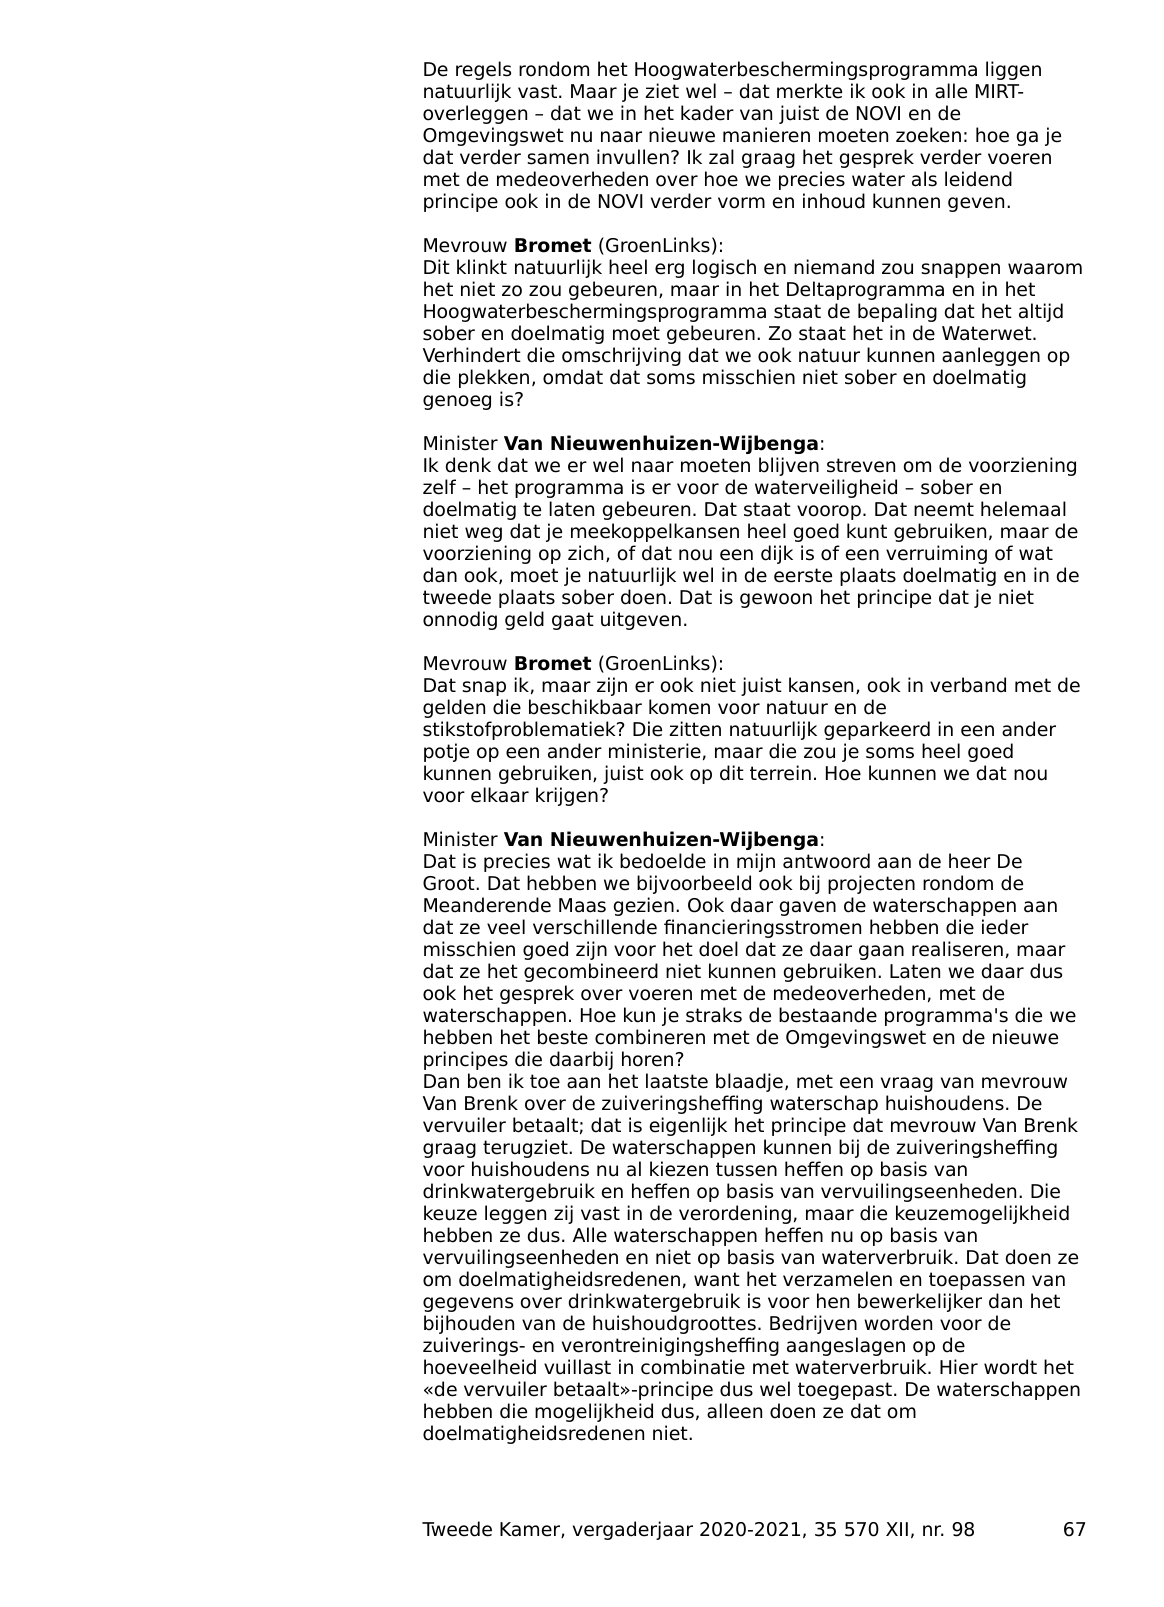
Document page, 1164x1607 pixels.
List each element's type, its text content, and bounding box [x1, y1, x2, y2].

text Minister Van Nieuwenhuizen-Wijbenga: [422, 829, 1087, 851]
text Dit klinkt natuurlijk heel erg logisch en niemand zou snappen waarom het niet zo zou gebeuren, maar in het Deltaprogramma en in het Hoogwaterbeschermingsprogramma staat de bepaling dat het altijd sober en doelmatig moet gebeuren. Zo staat het in de Waterwet. Verhindert die omschrijving dat we ook natuur kunnen aanleggen op die plekken, omdat dat soms misschien niet sober en doelmatig genoeg is? [422, 257, 1087, 411]
text Mevrouw Bromet (GroenLinks): [422, 235, 1087, 257]
text Mevrouw Bromet (GroenLinks): [422, 653, 1087, 675]
text Dan ben ik toe aan het laatste blaadje, met een vraag van mevrouw Van Brenk over de zuiveringsheffing waterschap huishoudens. De vervuiler betaalt; dat is eigenlijk het principe dat mevrouw Van Brenk graag terugziet. De waterschappen kunnen bij de zuiveringsheffing voor huishoudens nu al kiezen tussen heffen op basis van drinkwatergebruik en heffen op basis van vervuilingseenheden. Die keuze leggen zij vast in de verordening, maar die keuzemogelijkheid hebben ze dus. Alle waterschappen heffen nu op basis van vervuilingseenheden en niet op basis van waterverbruik. Dat doen ze om doelmatigheidsredenen, want het verzamelen en toepassen van gegevens over drinkwatergebruik is voor hen bewerkelijker dan het bijhouden van de huishoudgroottes. Bedrijven worden voor de zuiverings- en verontreinigingsheffing aangeslagen op de hoeveelheid vuillast in combinatie met waterverbruik. Hier wordt het «de vervuiler betaalt»-principe dus wel toegepast. De waterschappen hebben die mogelijkheid dus, alleen doen ze dat om doelmatigheidsredenen niet. [422, 1071, 1087, 1444]
text Dat is precies wat ik bedoelde in mijn antwoord aan de heer De Groot. Dat hebben we bijvoorbeeld ook bij projecten rondom de Meanderende Maas gezien. Ook daar gaven de waterschappen aan dat ze veel verschillende financieringsstromen hebben die ieder misschien goed zijn voor het doel dat ze daar gaan realiseren, maar dat ze het gecombineerd niet kunnen gebruiken. Laten we daar dus ook het gesprek over voeren met de medeoverheden, met de waterschappen. Hoe kun je straks de bestaande programma's die we hebben het beste combineren met de Omgevingswet en de nieuwe principes die daarbij horen? [422, 851, 1087, 1071]
text De regels rondom het Hoogwaterbeschermingsprogramma liggen natuurlijk vast. Maar je ziet wel – dat merkte ik ook in alle MIRT-overleggen – dat we in het kader van juist de NOVI en de Omgevingswet nu naar nieuwe manieren moeten zoeken: hoe ga je dat verder samen invullen? Ik zal graag het gesprek verder voeren met de medeoverheden over hoe we precies water als leidend principe ook in de NOVI verder vorm en inhoud kunnen geven. [422, 59, 1087, 213]
text Minister Van Nieuwenhuizen-Wijbenga: [422, 433, 1087, 455]
text Ik denk dat we er wel naar moeten blijven streven om de voorziening zelf – het programma is er voor de waterveiligheid – sober en doelmatig te laten gebeuren. Dat staat voorop. Dat neemt helemaal niet weg dat je meekoppelkansen heel goed kunt gebruiken, maar de voorziening op zich, of dat nou een dijk is of een verruiming of wat dan ook, moet je natuurlijk wel in de eerste plaats doelmatig en in de tweede plaats sober doen. Dat is gewoon het principe dat je niet onnodig geld gaat uitgeven. [422, 455, 1087, 631]
text Dat snap ik, maar zijn er ook niet juist kansen, ook in verband met de gelden die beschikbaar komen voor natuur en de stikstofproblematiek? Die zitten natuurlijk geparkeerd in een ander potje op een ander ministerie, maar die zou je soms heel goed kunnen gebruiken, juist ook op dit terrein. Hoe kunnen we dat nou voor elkaar krijgen? [422, 675, 1087, 807]
